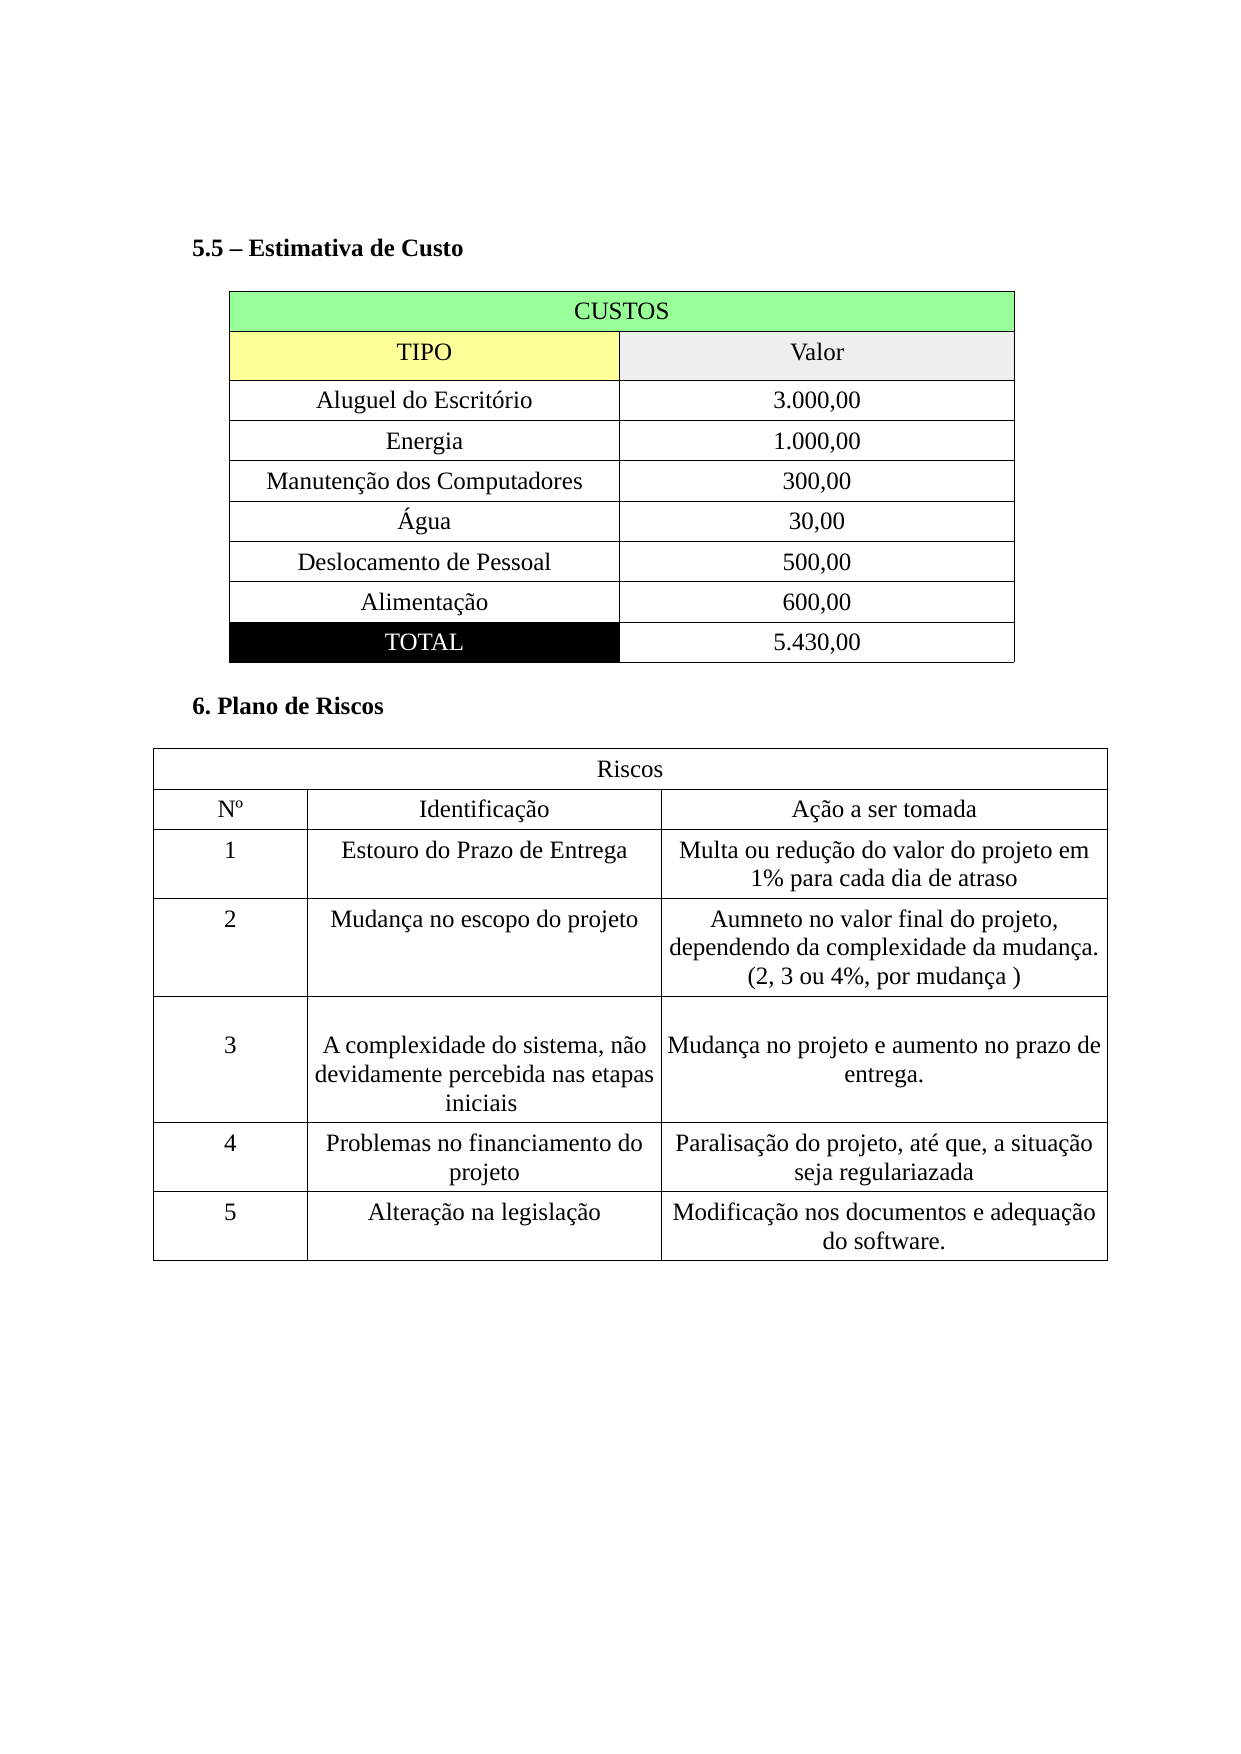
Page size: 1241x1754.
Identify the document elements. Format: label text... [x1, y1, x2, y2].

table_cell 4 [154, 1123, 307, 1191]
table_cell Modificação nos documentos e adequação do software. [662, 1192, 1107, 1260]
table_cell Aluguel do Escritório [230, 381, 619, 420]
table_cell A complexidade do sistema, não devidamente percebida nas etapas iniciais [308, 997, 661, 1122]
text 5.5 – Estimativa de Custo [118, 233, 1122, 262]
table_cell Ação a ser tomada [662, 790, 1107, 829]
table_cell Identificação [308, 790, 661, 829]
table_cell Energia [230, 421, 619, 460]
table_cell Aumneto no valor final do projeto, dependendo da complexidade da mudança. (2, 3 ou 4%, por mudança ) [662, 899, 1107, 996]
text 6. Plano de Riscos [118, 691, 1122, 719]
table_cell Deslocamento de Pessoal [230, 542, 619, 581]
table_cell 5.430,00 [620, 623, 1014, 662]
table_header Riscos [154, 749, 1107, 788]
table_cell Mudança no escopo do projeto [308, 899, 661, 996]
table_cell Valor [620, 332, 1014, 380]
table_cell Manutenção dos Computadores [230, 461, 619, 501]
table_cell 1.000,00 [620, 421, 1014, 460]
table_cell 500,00 [620, 542, 1014, 581]
table_cell Problemas no financiamento do projeto [308, 1123, 661, 1191]
table_header CUSTOS [230, 292, 1014, 331]
table_cell Alimentação [230, 582, 619, 622]
table_cell 3 [154, 997, 307, 1122]
table_cell 3.000,00 [620, 381, 1014, 420]
table_cell Alteração na legislação [308, 1192, 661, 1260]
table_cell 30,00 [620, 502, 1014, 541]
table_cell Multa ou redução do valor do projeto em 1% para cada dia de atraso [662, 830, 1107, 898]
table_cell 300,00 [620, 461, 1014, 501]
table_cell 1 [154, 830, 307, 898]
table_cell Nº [154, 790, 307, 829]
table_cell 600,00 [620, 582, 1014, 622]
table_cell Água [230, 502, 619, 541]
table_cell Estouro do Prazo de Entrega [308, 830, 661, 898]
table_cell Paralisação do projeto, até que, a situação seja regulariazada [662, 1123, 1107, 1191]
table_cell Mudança no projeto e aumento no prazo de entrega. [662, 997, 1107, 1122]
table_cell 2 [154, 899, 307, 996]
table_cell TOTAL [230, 623, 619, 662]
table_cell 5 [154, 1192, 307, 1260]
table_cell TIPO [230, 332, 619, 380]
